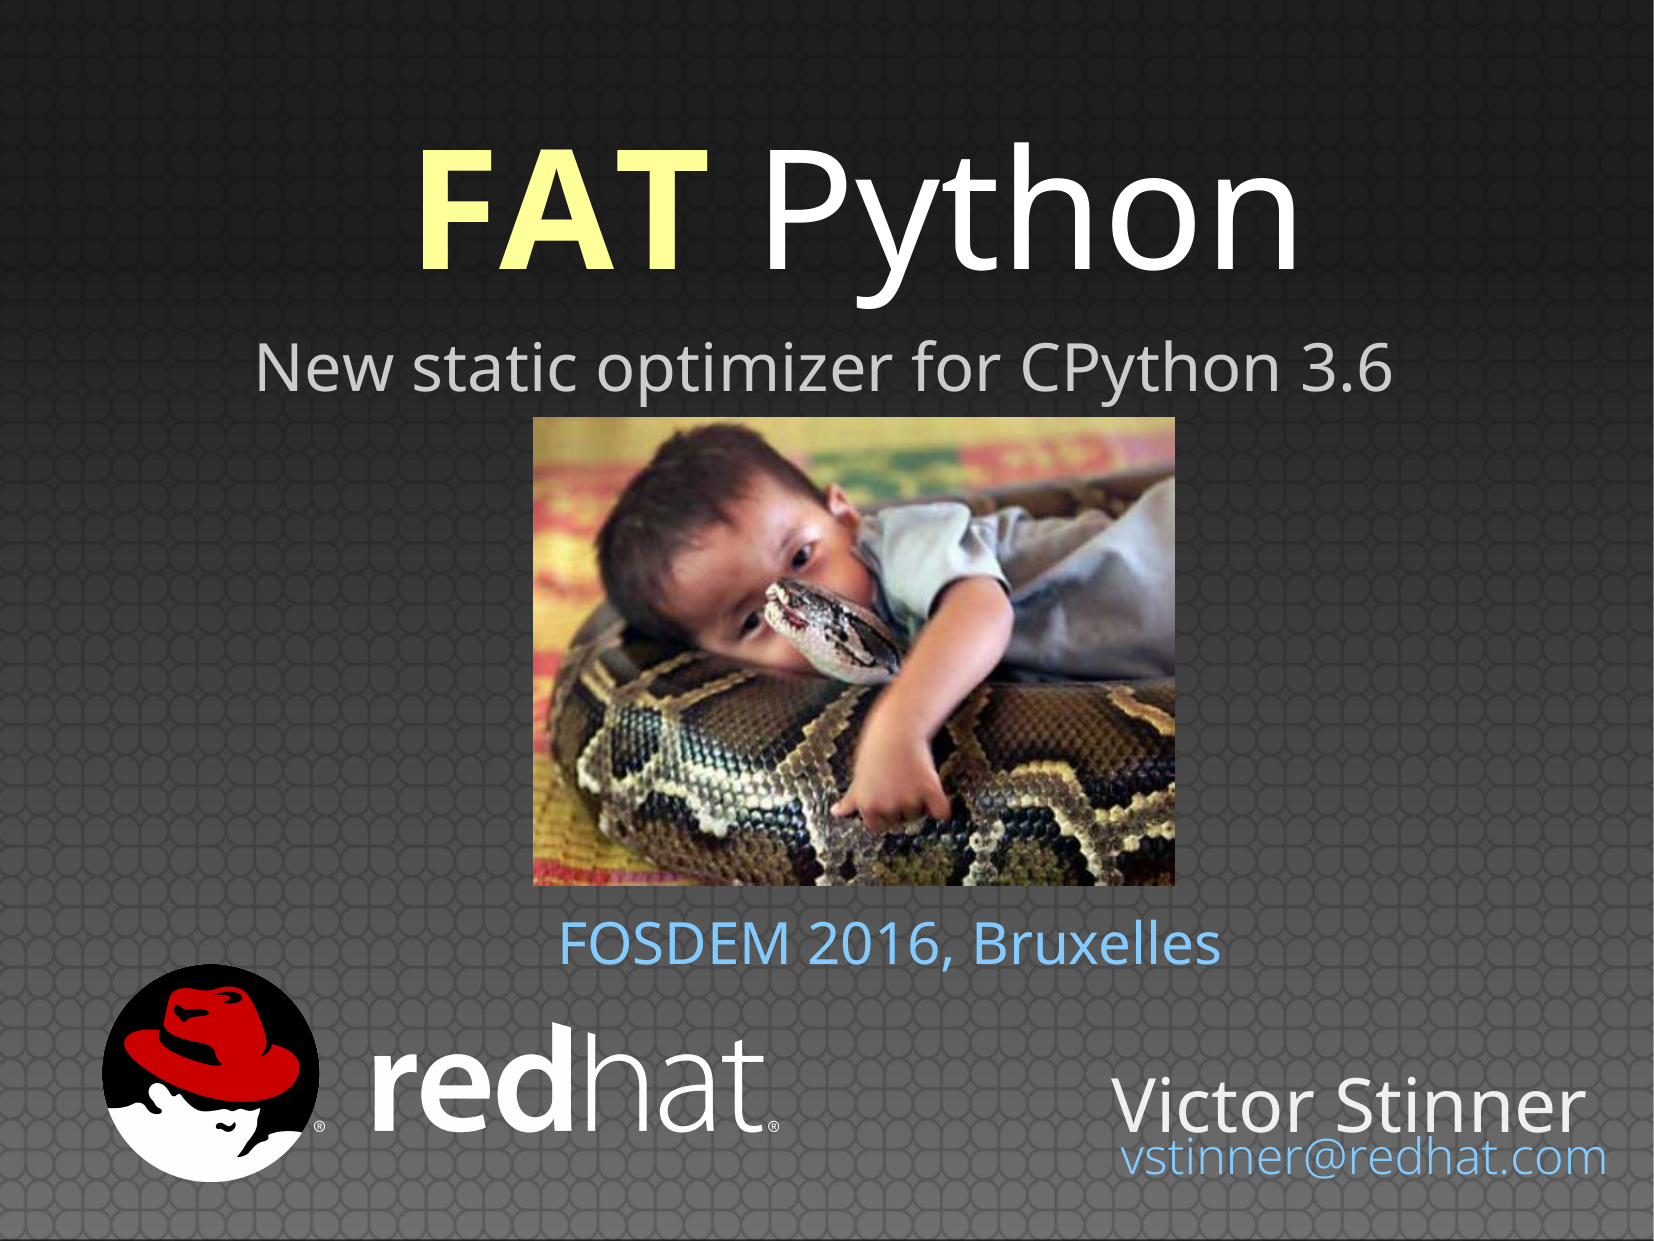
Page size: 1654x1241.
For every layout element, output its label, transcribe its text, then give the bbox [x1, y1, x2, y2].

text_box Victor Stinner [1096, 1044, 1635, 1137]
text_box New static optimizer for CPython 3.6 [217, 319, 1433, 574]
text_box vstinner@redhat.com [959, 1121, 1609, 1172]
subtitle FOSDEM 2016, Bruxelles [216, 904, 1563, 980]
picture [0, 0, 1654, 1241]
text_box FAT Python [299, 91, 1416, 319]
